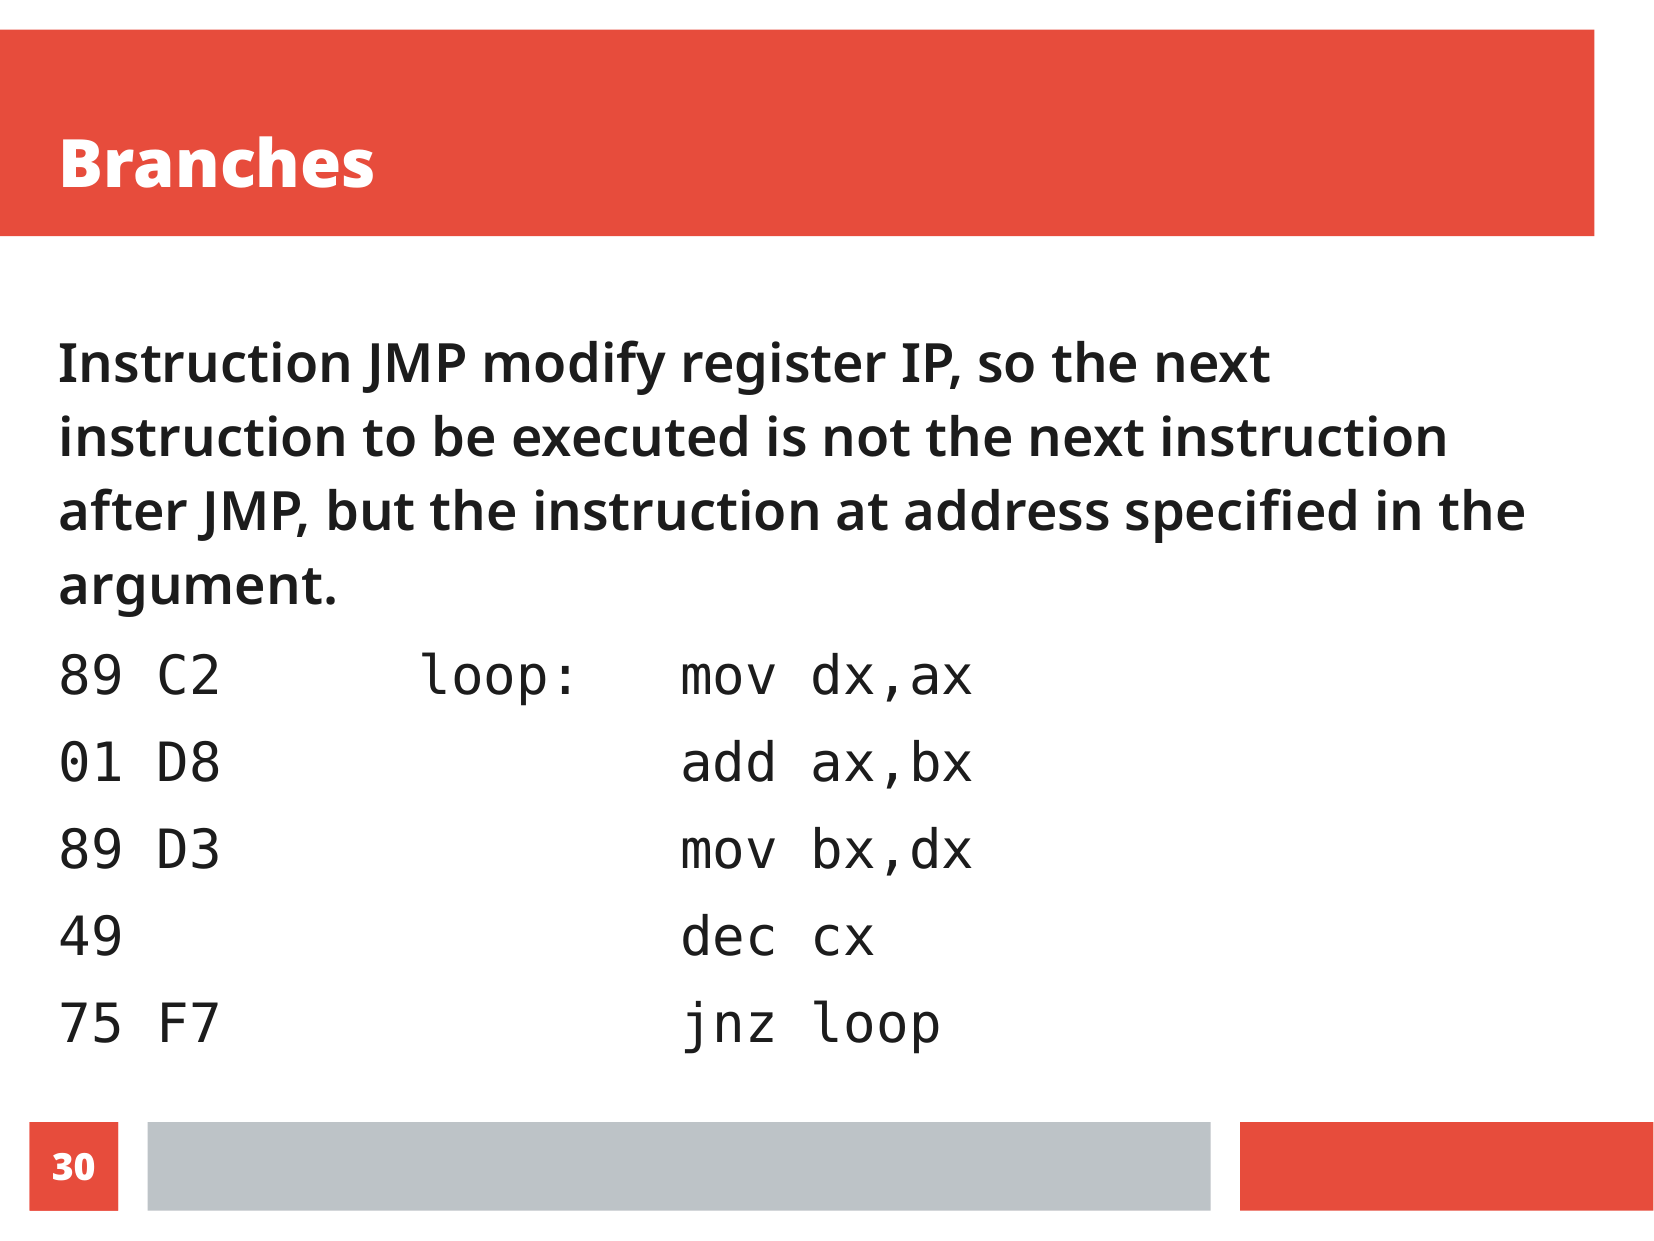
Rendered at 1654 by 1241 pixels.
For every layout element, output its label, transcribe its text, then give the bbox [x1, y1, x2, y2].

list Instruction JMP modify register IP, so the next instruction to be executed is not the next instruction after JMP, but the instruction at address specified in the argument. 89 C2 loop: mov dx,ax 01 D8 add ax,bx 89 D3 mov bx,dx 49 dec cx 75 F7 jnz loop [59, 324, 1565, 1093]
title Branches [59, 59, 1595, 207]
